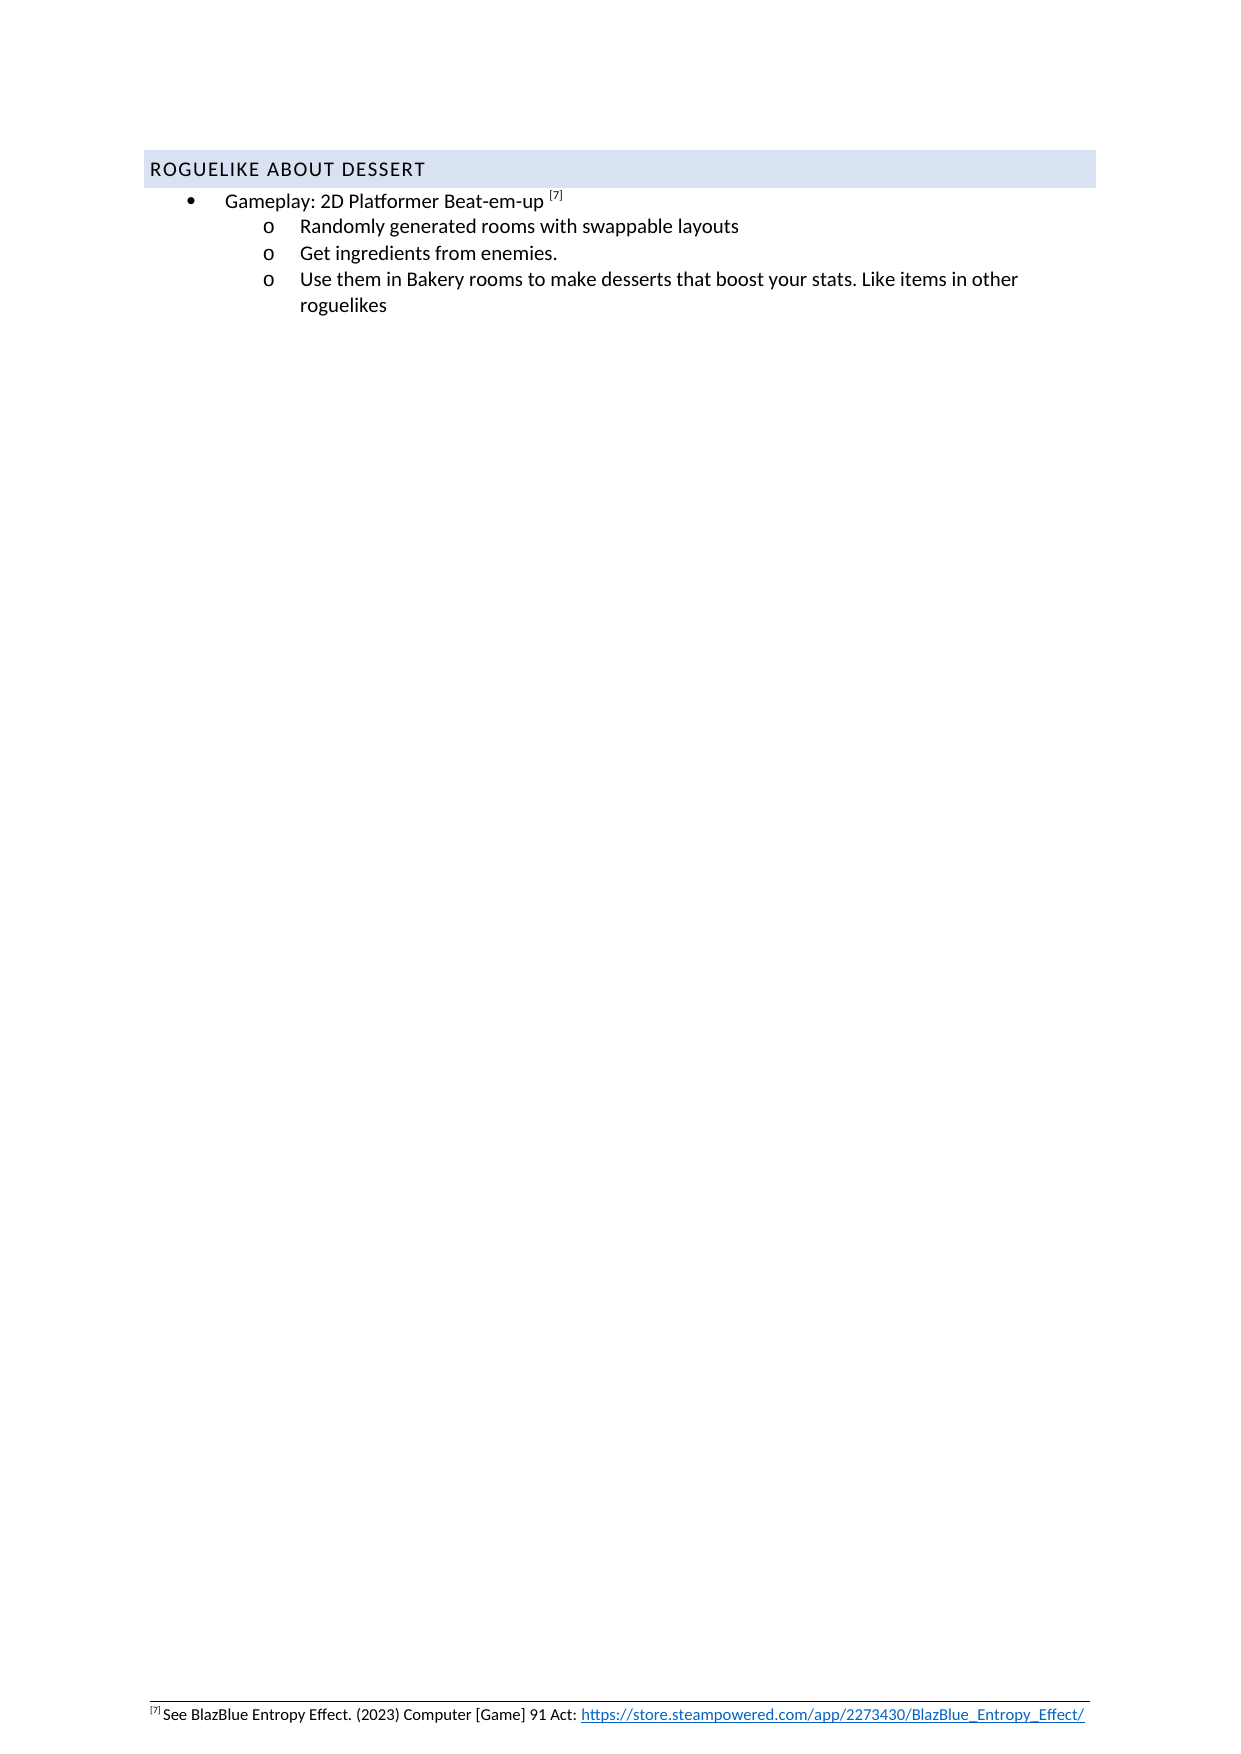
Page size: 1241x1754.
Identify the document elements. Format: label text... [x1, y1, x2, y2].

list Randomly generated rooms with swappable layouts [262, 213, 1090, 240]
list Gameplay: 2D Platformer Beat-em-up [7] [187, 188, 1090, 213]
subtitle Roguelike About Dessert [150, 156, 1090, 182]
list Use them in Bakery rooms to make desserts that boost your stats. Like items in other roguelikes [262, 266, 1090, 318]
list Get ingredients from enemies. [262, 240, 1090, 266]
